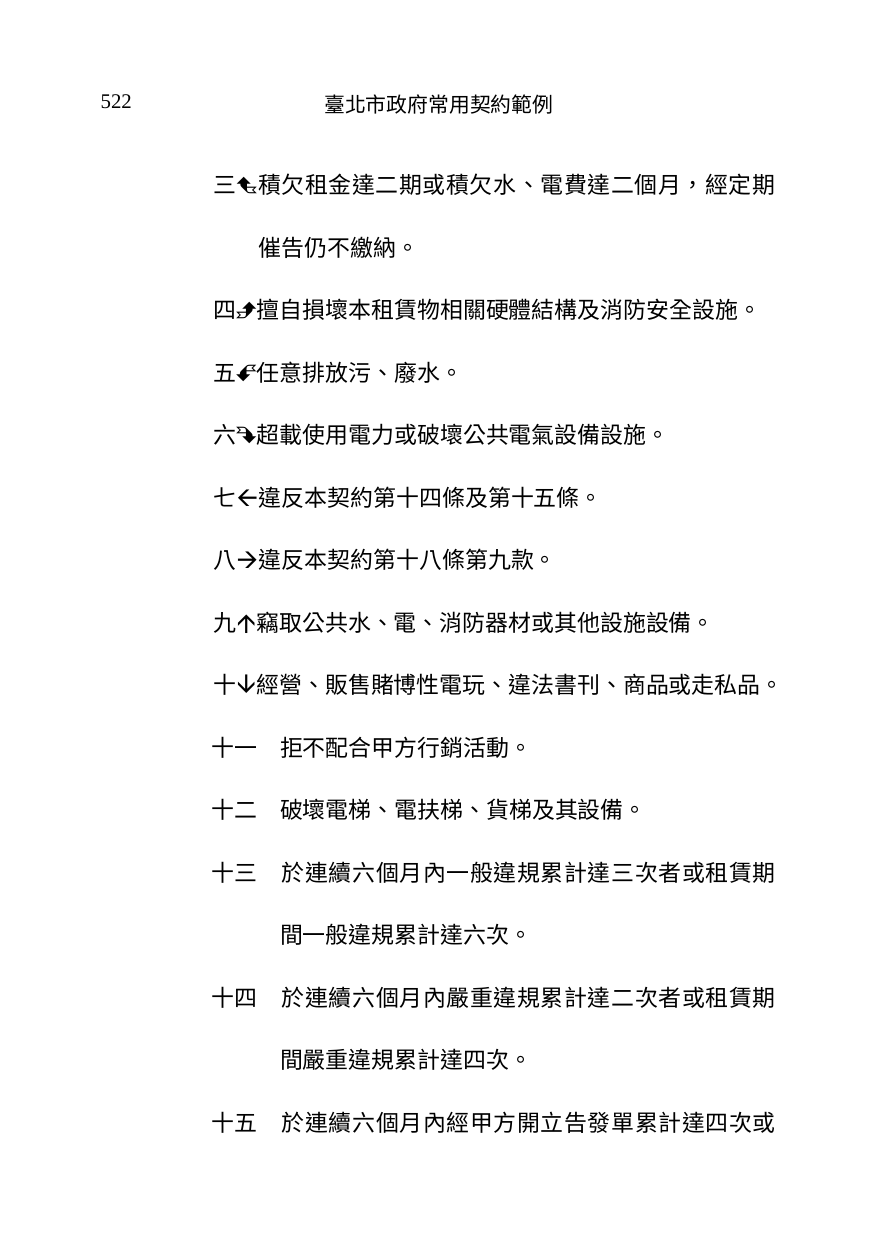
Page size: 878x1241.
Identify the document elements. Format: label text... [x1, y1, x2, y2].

text 十一 拒不配合甲方行銷活動。 [211, 704, 777, 767]
text 七違反本契約第十四條及第十五條。 [213, 454, 777, 517]
text 十五 於連續六個月內經甲方開立告發單累計達四次或 [211, 1079, 777, 1142]
text 四擅自損壞本租賃物相關硬體結構及消防安全設施。 [213, 267, 777, 329]
text 八違反本契約第十八條第九款。 [213, 517, 777, 579]
text 十三 於連續六個月內一般違規累計達三次者或租賃期間一般違規累計達六次。 [211, 829, 777, 954]
text 十二 破壞電梯、電扶梯、貨梯及其設備。 [211, 767, 777, 829]
text 十經營、販售賭博性電玩、違法書刊、商品或走私品。 [213, 642, 777, 704]
text 五任意排放污、廢水。 [213, 329, 777, 392]
text 九竊取公共水、電、消防器材或其他設施設備。 [213, 579, 777, 642]
text 六超載使用電力或破壞公共電氣設備設施。 [213, 392, 777, 454]
text 三積欠租金達二期或積欠水、電費達二個月，經定期催告仍不繳納。 [213, 142, 777, 267]
text 十四 於連續六個月內嚴重違規累計達二次者或租賃期間嚴重違規累計達四次。 [211, 954, 777, 1079]
